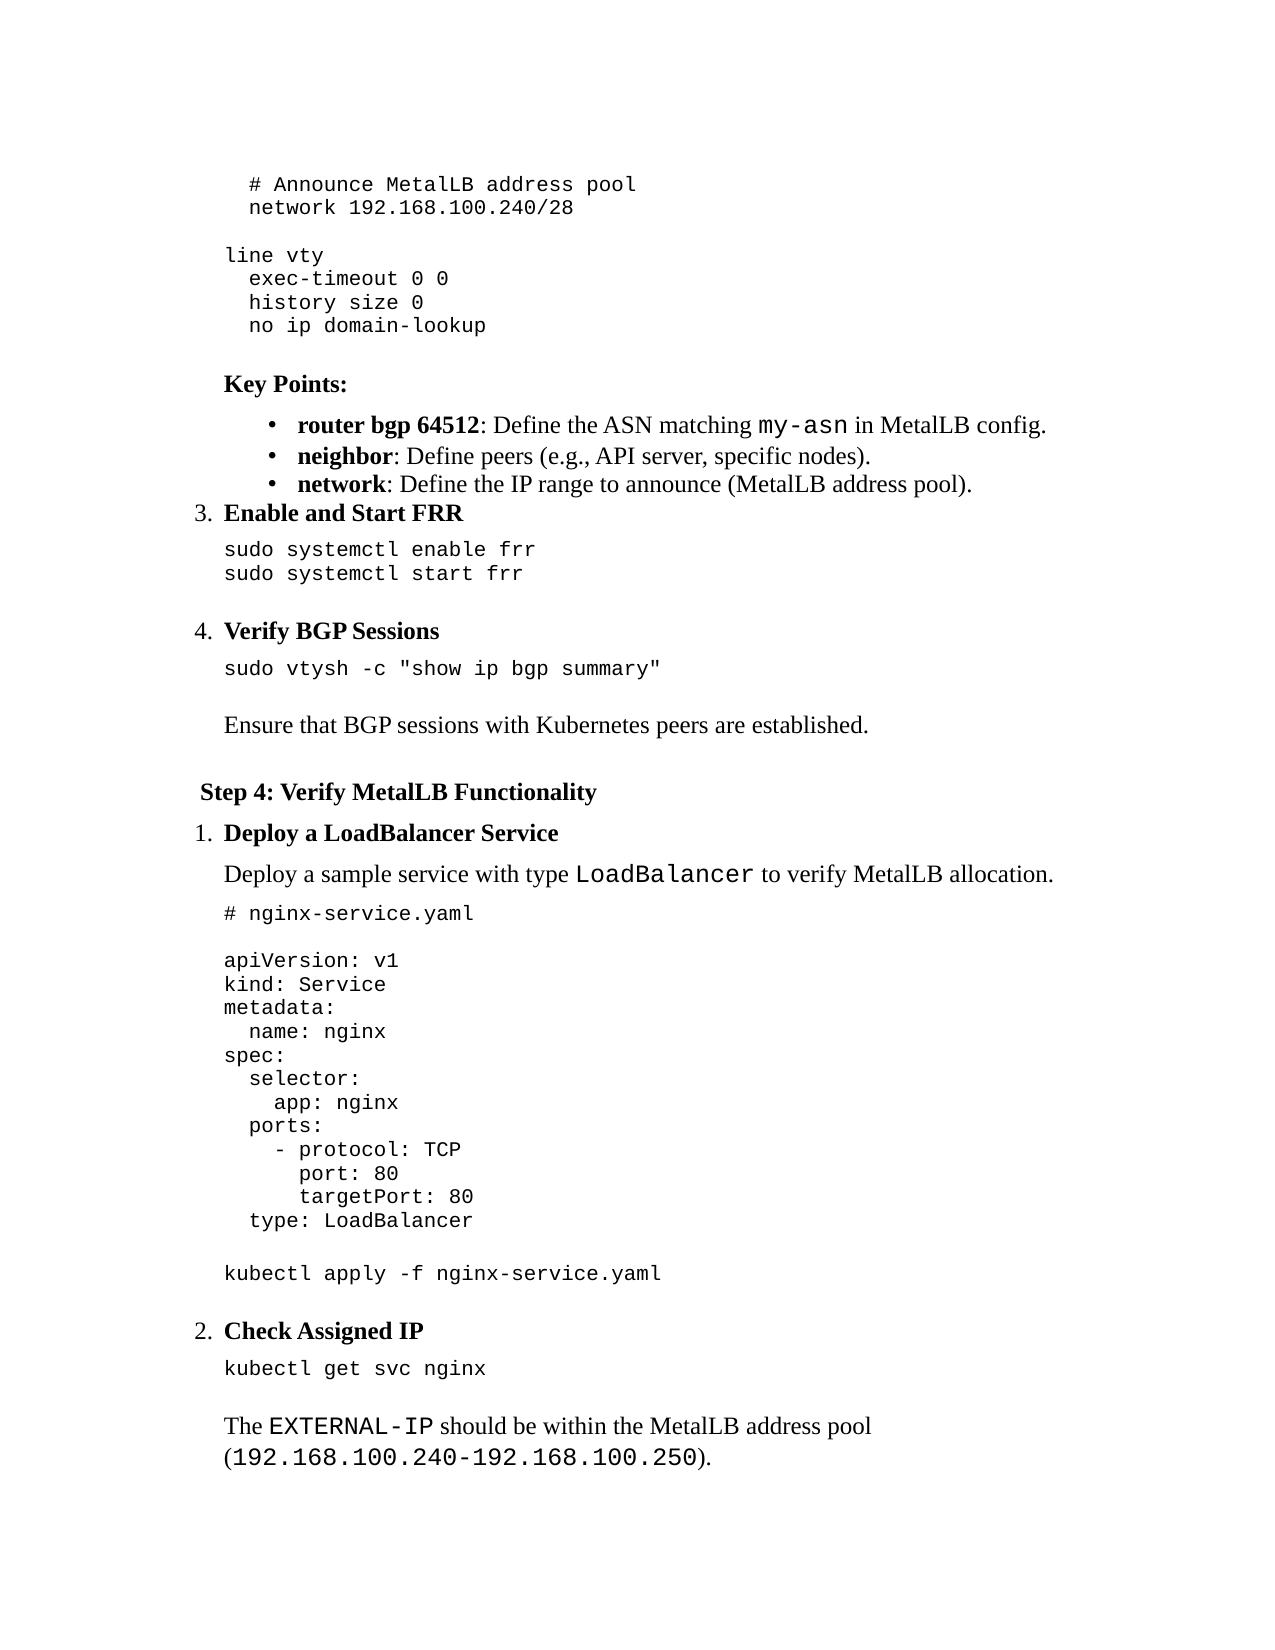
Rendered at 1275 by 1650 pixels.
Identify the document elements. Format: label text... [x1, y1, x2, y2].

list selector: [194, 1068, 1125, 1092]
list ports: [194, 1116, 1125, 1139]
list sudo systemctl start frr [194, 563, 1125, 587]
list exec-timeout 0 0 [194, 268, 1125, 292]
list Deploy a sample service with type LoadBalancer to verify MetalLB allocation. [194, 859, 1125, 890]
list network: Define the IP range to announce (MetalLB address pool). [268, 469, 1125, 498]
list port: 80 [194, 1163, 1125, 1186]
list apiVersion: v1 [194, 950, 1125, 974]
list kubectl get svc nginx [194, 1358, 1125, 1381]
list no ip domain-lookup [194, 316, 1125, 339]
list sudo systemctl enable frr [194, 539, 1125, 563]
list name: nginx [194, 1021, 1125, 1044]
list # Announce MetalLB address pool [194, 174, 1125, 197]
list network 192.168.100.240/28 [194, 197, 1125, 221]
list metadata: [194, 997, 1125, 1021]
list line vty [194, 244, 1125, 268]
list kind: Service [194, 974, 1125, 997]
list # nginx-service.yaml [194, 903, 1125, 926]
list Deploy a LoadBalancer Service [194, 818, 1125, 847]
subtitle Step 4: Verify MetalLB Functionality [150, 777, 1125, 806]
list Verify BGP Sessions [194, 616, 1125, 645]
list router bgp 64512: Define the ASN matching my-asn in MetalLB config. [268, 410, 1125, 441]
list app: nginx [194, 1092, 1125, 1116]
list Ensure that BGP sessions with Kubernetes peers are established. [194, 711, 1125, 739]
list The EXTERNAL-IP should be within the MetalLB address pool (192.168.100.240-192.168.100.250). [194, 1411, 1125, 1472]
list type: LoadBalancer [194, 1210, 1125, 1234]
list neighbor: Define peers (e.g., API server, specific nodes). [268, 441, 1125, 469]
list targetPort: 80 [194, 1186, 1125, 1210]
list sudo vtysh -c "show ip bgp summary" [194, 657, 1125, 681]
list Key Points: [194, 369, 1125, 397]
list spec: [194, 1044, 1125, 1068]
list kubectl apply -f nginx-service.yaml [194, 1263, 1125, 1287]
list history size 0 [194, 292, 1125, 316]
list Enable and Start FRR [194, 498, 1125, 527]
list - protocol: TCP [194, 1139, 1125, 1163]
list Check Assigned IP [194, 1316, 1125, 1345]
